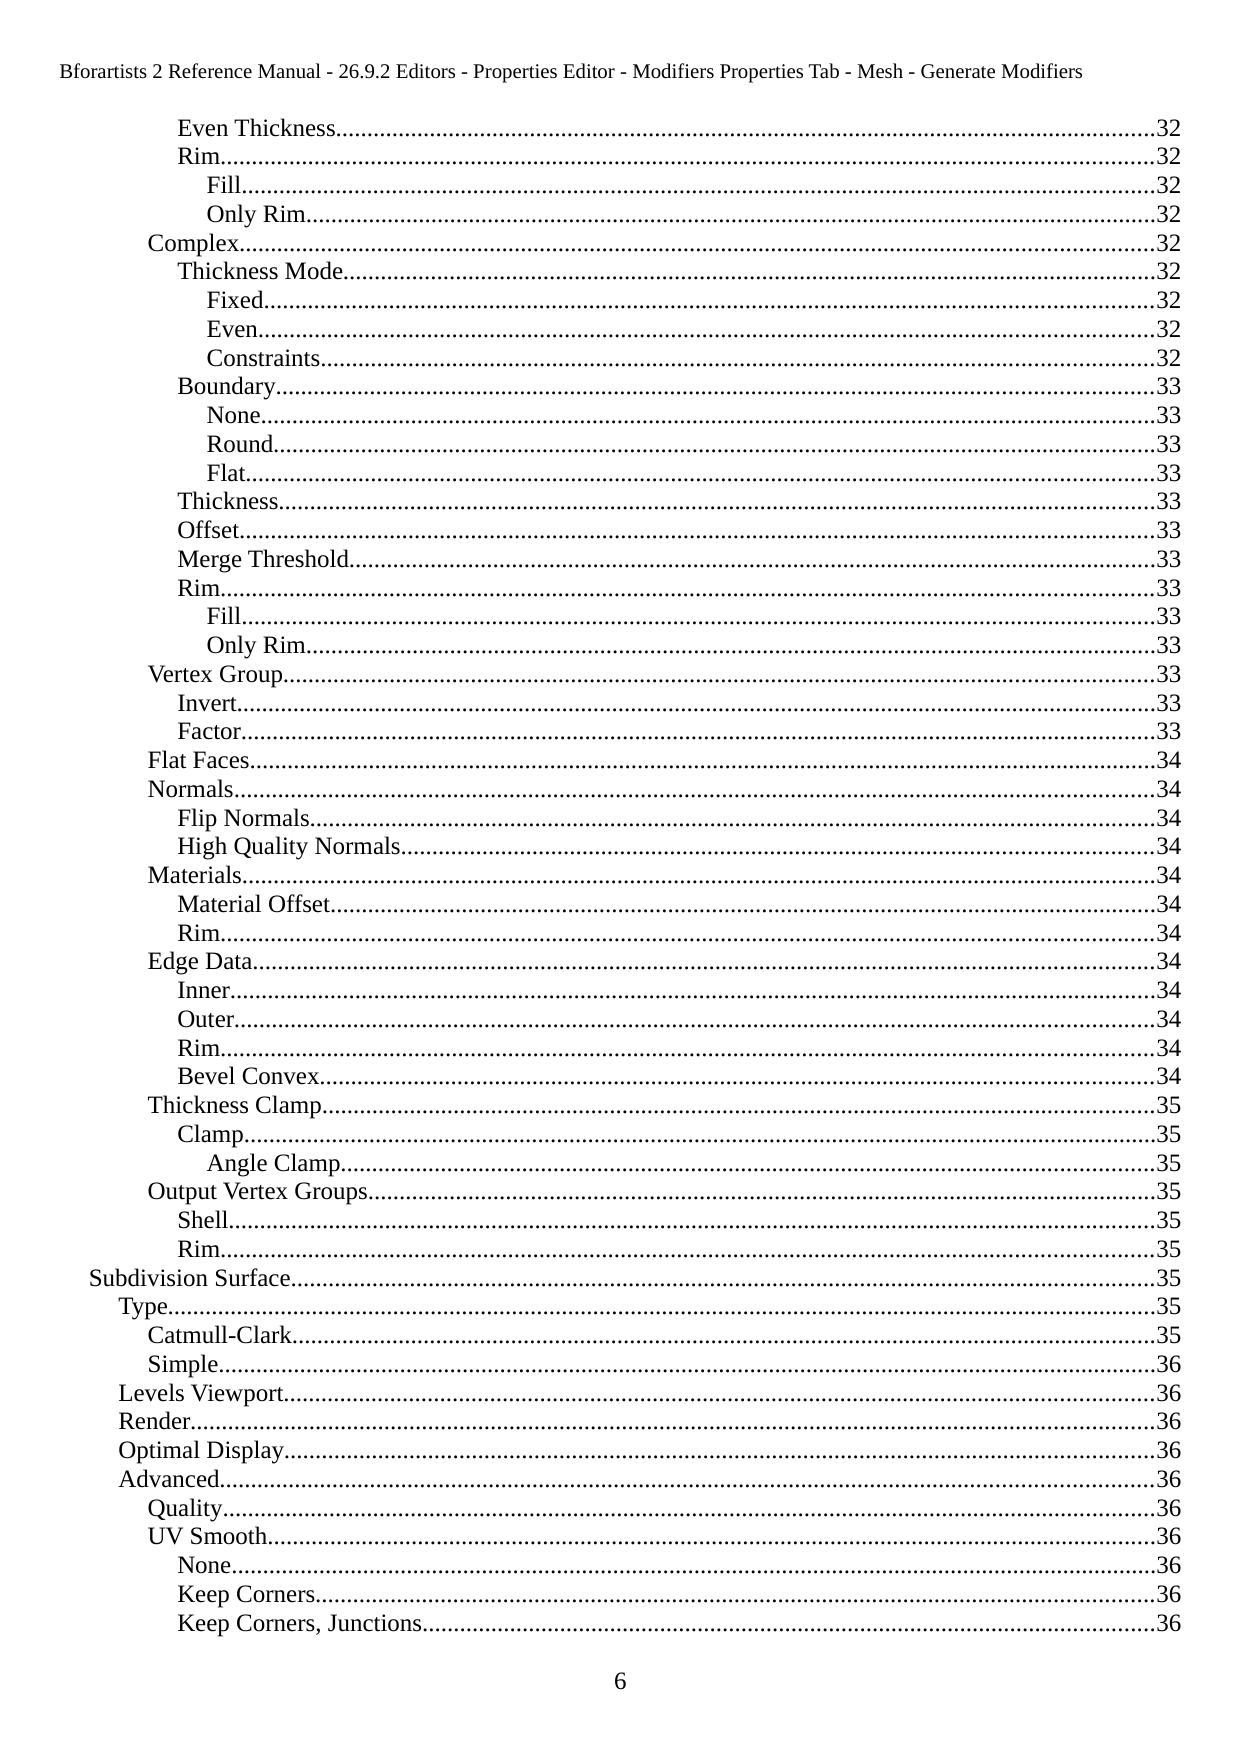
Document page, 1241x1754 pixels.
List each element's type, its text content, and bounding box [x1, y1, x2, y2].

text High Quality Normals 34 [177, 831, 1181, 860]
text Outer 34 [177, 1004, 1181, 1033]
text Invert 33 [177, 688, 1181, 716]
text Flat 33 [206, 458, 1181, 486]
text Normals 34 [147, 774, 1181, 803]
text Levels Viewport 36 [118, 1378, 1181, 1406]
text Complex 32 [147, 228, 1181, 256]
text Edge Data 34 [147, 946, 1181, 975]
text Angle Clamp 35 [206, 1148, 1181, 1176]
text Merge Threshold 33 [177, 544, 1181, 573]
text Even Thickness 32 [177, 113, 1181, 141]
text Bevel Convex 34 [177, 1061, 1181, 1090]
text None 36 [177, 1550, 1181, 1579]
text Flat Faces 34 [147, 745, 1181, 774]
text Rim 35 [177, 1234, 1181, 1263]
text Vertex Group 33 [147, 659, 1181, 688]
text Boundary 33 [177, 371, 1181, 400]
text Only Rim 32 [206, 199, 1181, 228]
text Materials 34 [147, 860, 1181, 889]
text Thickness 33 [177, 486, 1181, 515]
text Fill 33 [206, 601, 1181, 630]
text Catmull-Clark 35 [147, 1320, 1181, 1349]
text Flip Normals 34 [177, 803, 1181, 831]
text Round 33 [206, 429, 1181, 458]
text Subdivision Surface 35 [88, 1263, 1181, 1291]
text Keep Corners, Junctions 36 [177, 1608, 1181, 1636]
text Factor 33 [177, 716, 1181, 745]
text Rim 34 [177, 1033, 1181, 1061]
text Optimal Display 36 [118, 1435, 1181, 1464]
text Rim 32 [177, 141, 1181, 170]
text Offset 33 [177, 515, 1181, 544]
text None 33 [206, 400, 1181, 429]
text Constraints 32 [206, 343, 1181, 371]
text Advanced 36 [118, 1464, 1181, 1493]
text Inner 34 [177, 975, 1181, 1004]
text Thickness Mode 32 [177, 256, 1181, 285]
text Render 36 [118, 1406, 1181, 1435]
text Clamp 35 [177, 1119, 1181, 1148]
text Only Rim 33 [206, 630, 1181, 659]
text Quality 36 [147, 1493, 1181, 1521]
text Thickness Clamp 35 [147, 1090, 1181, 1119]
text Shell 35 [177, 1205, 1181, 1234]
text UV Smooth 36 [147, 1521, 1181, 1550]
text Even 32 [206, 314, 1181, 343]
text Output Vertex Groups 35 [147, 1176, 1181, 1205]
text Simple 36 [147, 1349, 1181, 1378]
text Rim 33 [177, 573, 1181, 601]
text Type 35 [118, 1291, 1181, 1320]
text Material Offset 34 [177, 889, 1181, 918]
text Fixed 32 [206, 285, 1181, 314]
text Fill 32 [206, 170, 1181, 199]
text Rim 34 [177, 918, 1181, 946]
text Keep Corners 36 [177, 1579, 1181, 1608]
